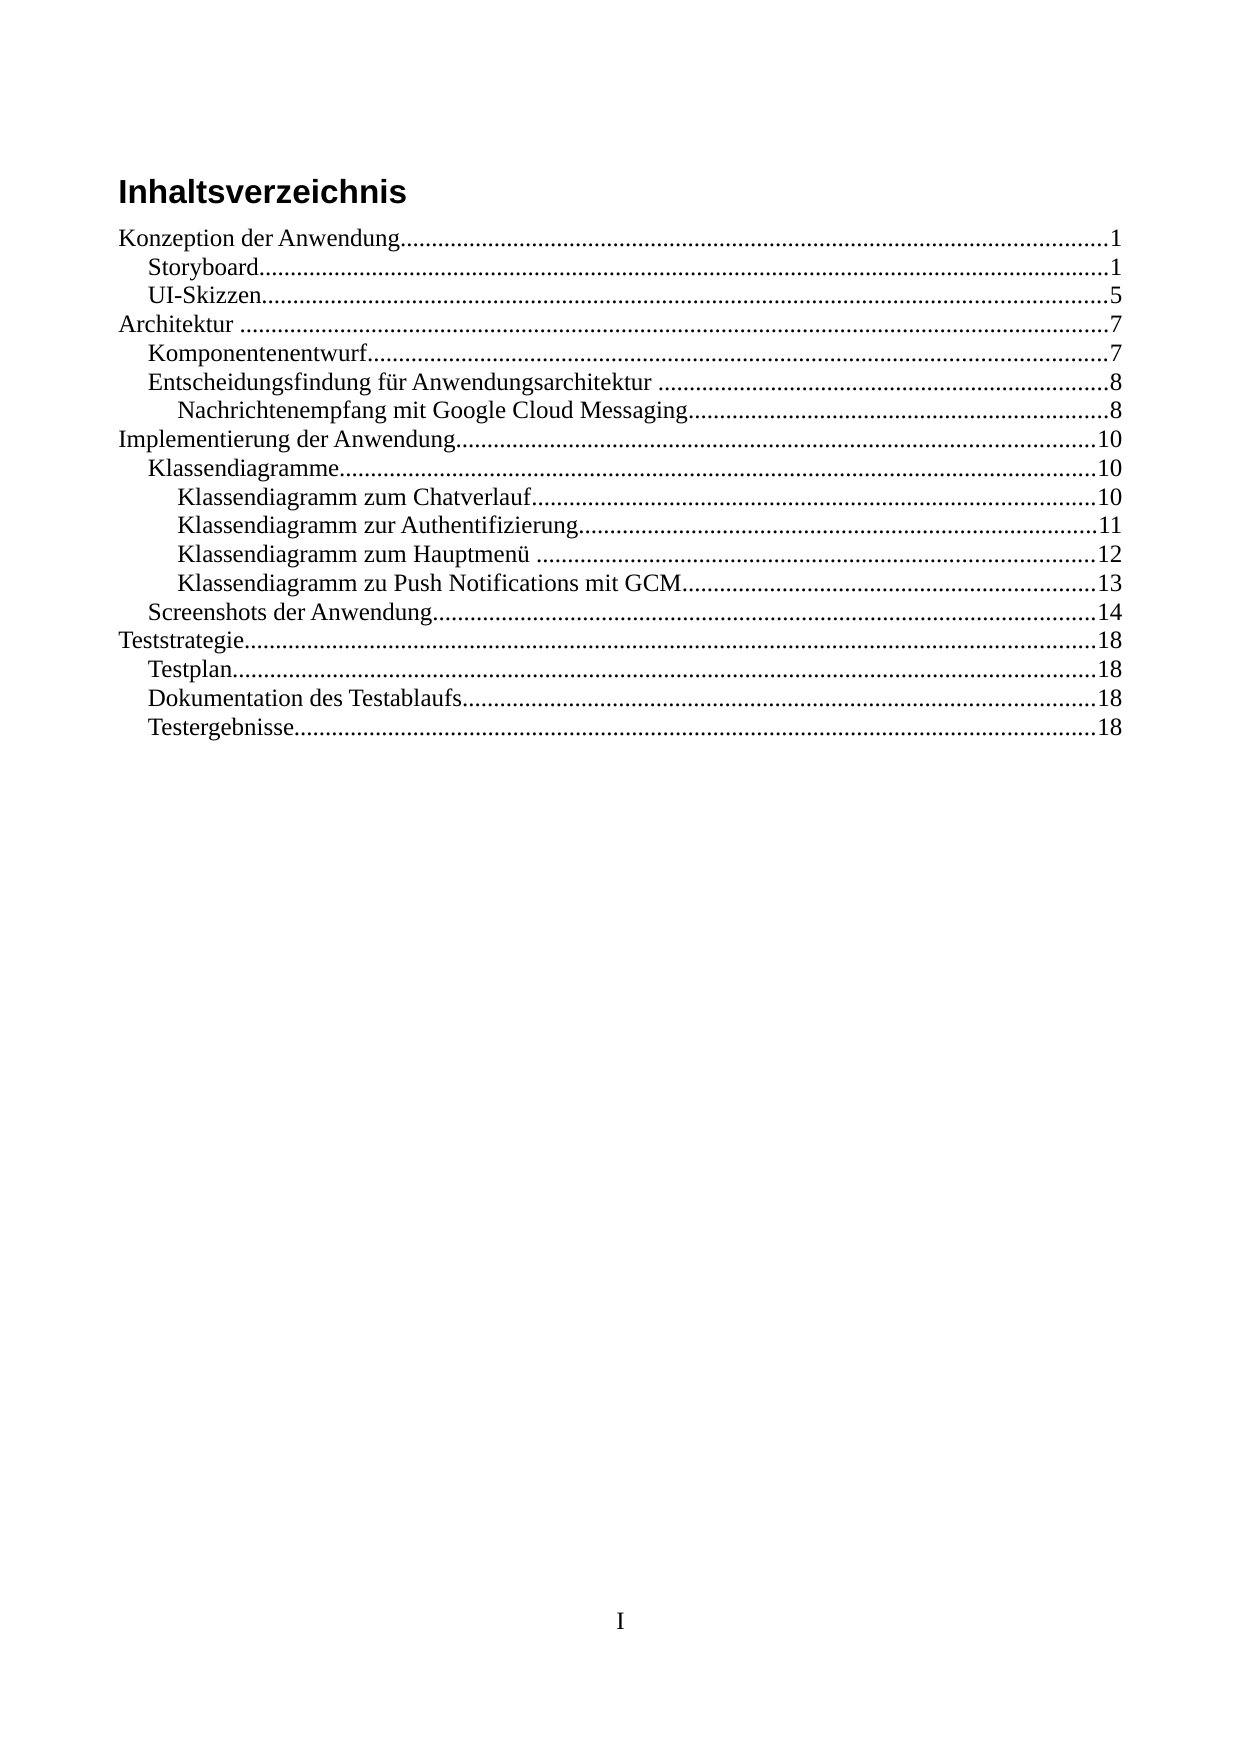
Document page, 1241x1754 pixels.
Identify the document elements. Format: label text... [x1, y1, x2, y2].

text Dokumentation des Testablaufs 18 [148, 683, 1122, 712]
text Konzeption der Anwendung 1 [118, 223, 1122, 252]
text Implementierung der Anwendung 10 [118, 424, 1122, 453]
text Komponentenentwurf 7 [148, 338, 1122, 367]
text Testplan 18 [148, 654, 1122, 683]
text Nachrichtenempfang mit Google Cloud Messaging 8 [177, 395, 1122, 424]
text Testergebnisse 18 [148, 712, 1122, 740]
text Entscheidungsfindung für Anwendungsarchitektur 8 [148, 367, 1122, 395]
text UI-Skizzen 5 [148, 280, 1122, 309]
text Klassendiagramm zu Push Notifications mit GCM 13 [177, 568, 1122, 597]
subtitle Inhaltsverzeichnis [118, 172, 1122, 210]
text Klassendiagramm zum Chatverlauf 10 [177, 482, 1122, 510]
text Klassendiagramm zum Hauptmenü 12 [177, 539, 1122, 568]
text Architektur 7 [118, 309, 1122, 338]
text Klassendiagramme 10 [148, 453, 1122, 482]
text Teststrategie 18 [118, 625, 1122, 654]
text Storyboard 1 [148, 252, 1122, 280]
text Klassendiagramm zur Authentifizierung 11 [177, 510, 1122, 539]
text Screenshots der Anwendung 14 [148, 597, 1122, 625]
